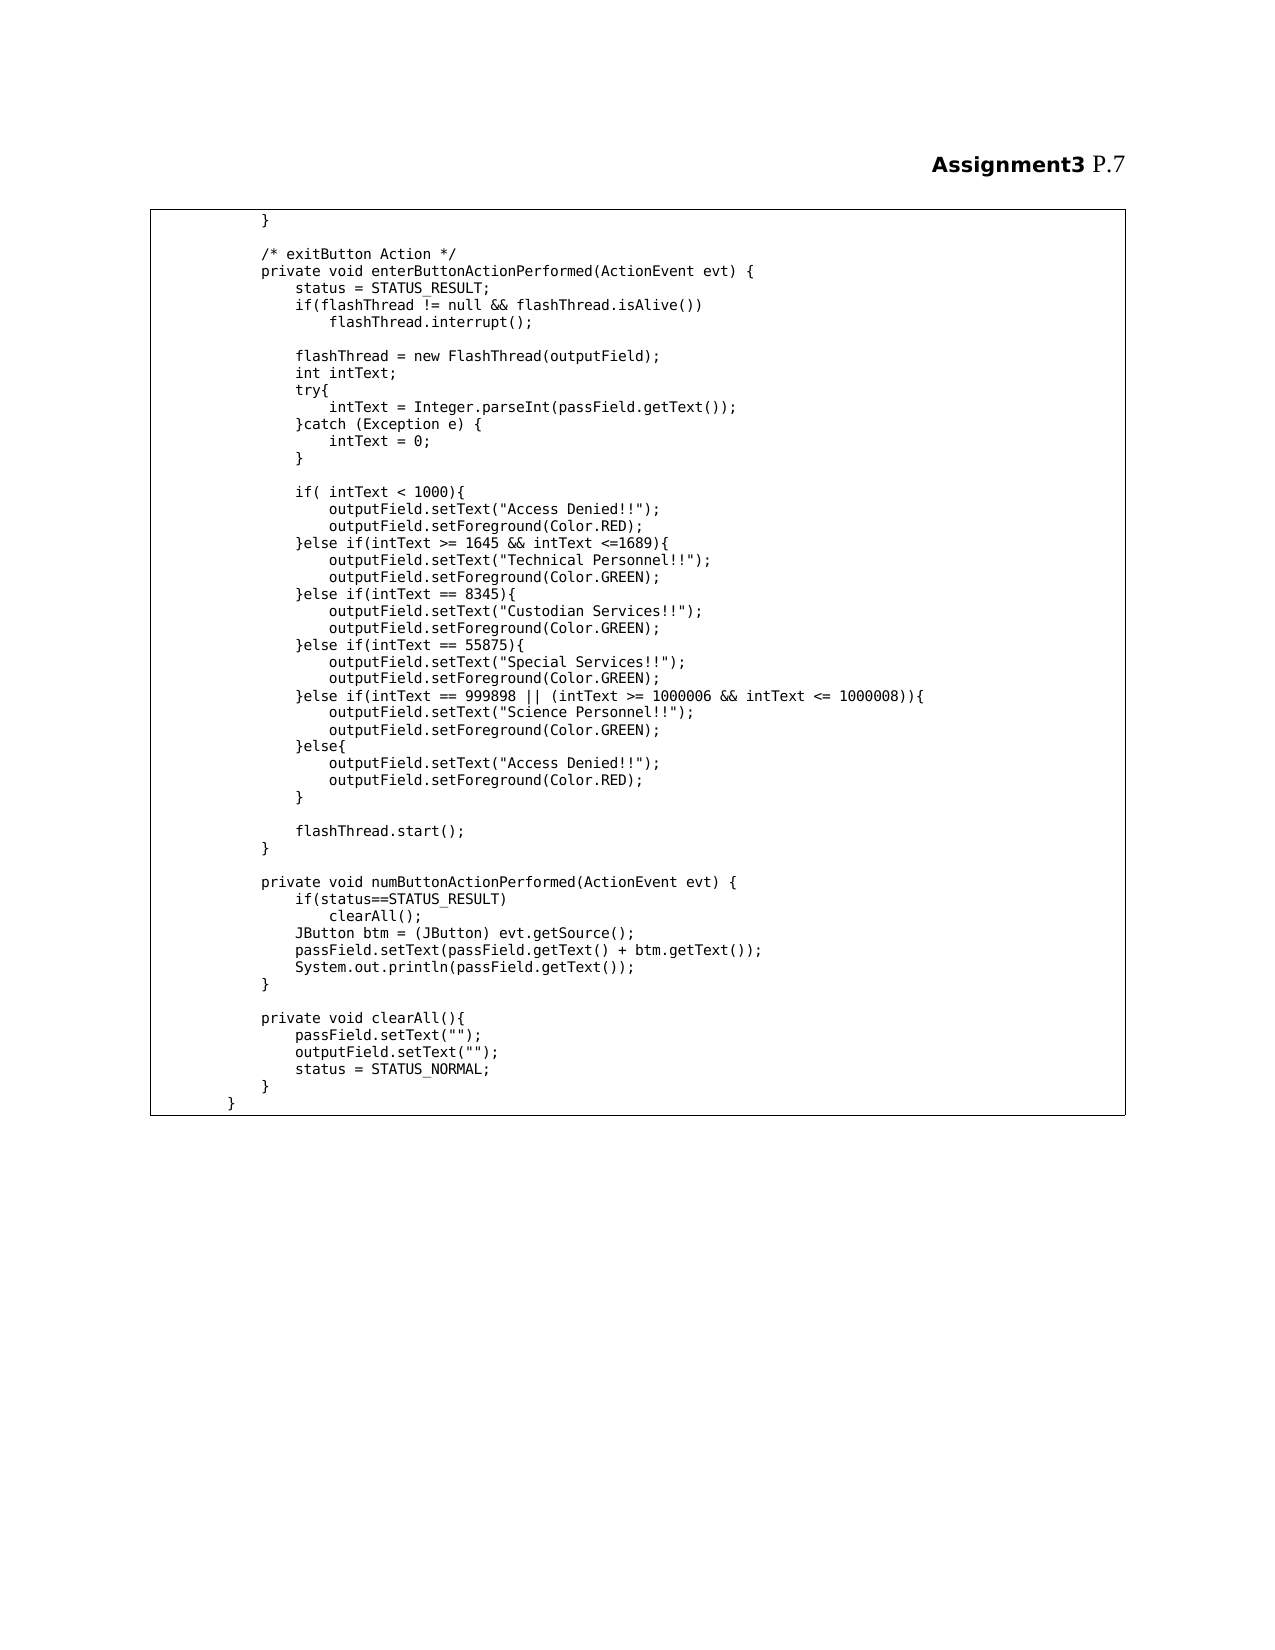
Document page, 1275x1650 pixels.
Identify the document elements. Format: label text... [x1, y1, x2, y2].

text private void numButtonActionPerformed(ActionEvent evt) { [151, 871, 1125, 888]
text outputField.setForeground(Color.RED); [151, 769, 1125, 786]
text outputField.setText("Special Services!!"); [151, 650, 1125, 667]
text private void enterButtonActionPerformed(ActionEvent evt) { [151, 260, 1125, 277]
text outputField.setForeground(Color.GREEN); [151, 667, 1125, 684]
text if( intText < 1000){ [151, 481, 1125, 498]
text }catch (Exception e) { [151, 413, 1125, 430]
text System.out.println(passField.getText()); [151, 956, 1125, 973]
text flashThread.interrupt(); [151, 311, 1125, 331]
text flashThread = new FlashThread(outputField); [151, 345, 1125, 362]
text passField.setText(""); [151, 1024, 1125, 1041]
text }else if(intText >= 1645 && intText <=1689){ [151, 532, 1125, 548]
text if(flashThread != null && flashThread.isAlive()) [151, 294, 1125, 311]
text outputField.setForeground(Color.GREEN); [151, 616, 1125, 633]
text }else if(intText == 55875){ [151, 633, 1125, 650]
text /* exitButton Action */ [151, 243, 1125, 260]
text } [151, 1092, 1125, 1115]
text passField.setText(passField.getText() + btm.getText()); [151, 939, 1125, 956]
text if(status==STATUS_RESULT) [151, 888, 1125, 905]
text clearAll(); [151, 905, 1125, 922]
text outputField.setText("Access Denied!!"); [151, 752, 1125, 769]
text status = STATUS_NORMAL; [151, 1058, 1125, 1075]
text outputField.setForeground(Color.RED); [151, 514, 1125, 532]
text JButton btm = (JButton) evt.getSource(); [151, 922, 1125, 939]
text int intText; [151, 362, 1125, 379]
text private void clearAll(){ [151, 1007, 1125, 1024]
text status = STATUS_RESULT; [151, 277, 1125, 294]
text outputField.setText("Access Denied!!"); [151, 498, 1125, 514]
text }else if(intText == 8345){ [151, 582, 1125, 599]
text }else if(intText == 999898 || (intText >= 1000006 && intText <= 1000008)){ [151, 684, 1125, 701]
text flashThread.start(); [151, 820, 1125, 837]
text outputField.setForeground(Color.GREEN); [151, 566, 1125, 582]
text } [151, 837, 1125, 857]
text } [151, 973, 1125, 993]
text } [151, 210, 1125, 229]
text try{ [151, 379, 1125, 396]
text outputField.setForeground(Color.GREEN); [151, 718, 1125, 735]
text outputField.setText(""); [151, 1041, 1125, 1058]
text outputField.setText("Custodian Services!!"); [151, 599, 1125, 616]
text } [151, 447, 1125, 467]
text }else{ [151, 735, 1125, 752]
text } [151, 786, 1125, 806]
text intText = 0; [151, 430, 1125, 447]
text outputField.setText("Technical Personnel!!"); [151, 548, 1125, 566]
text } [151, 1075, 1125, 1092]
text outputField.setText("Science Personnel!!"); [151, 701, 1125, 718]
text intText = Integer.parseInt(passField.getText()); [151, 396, 1125, 413]
